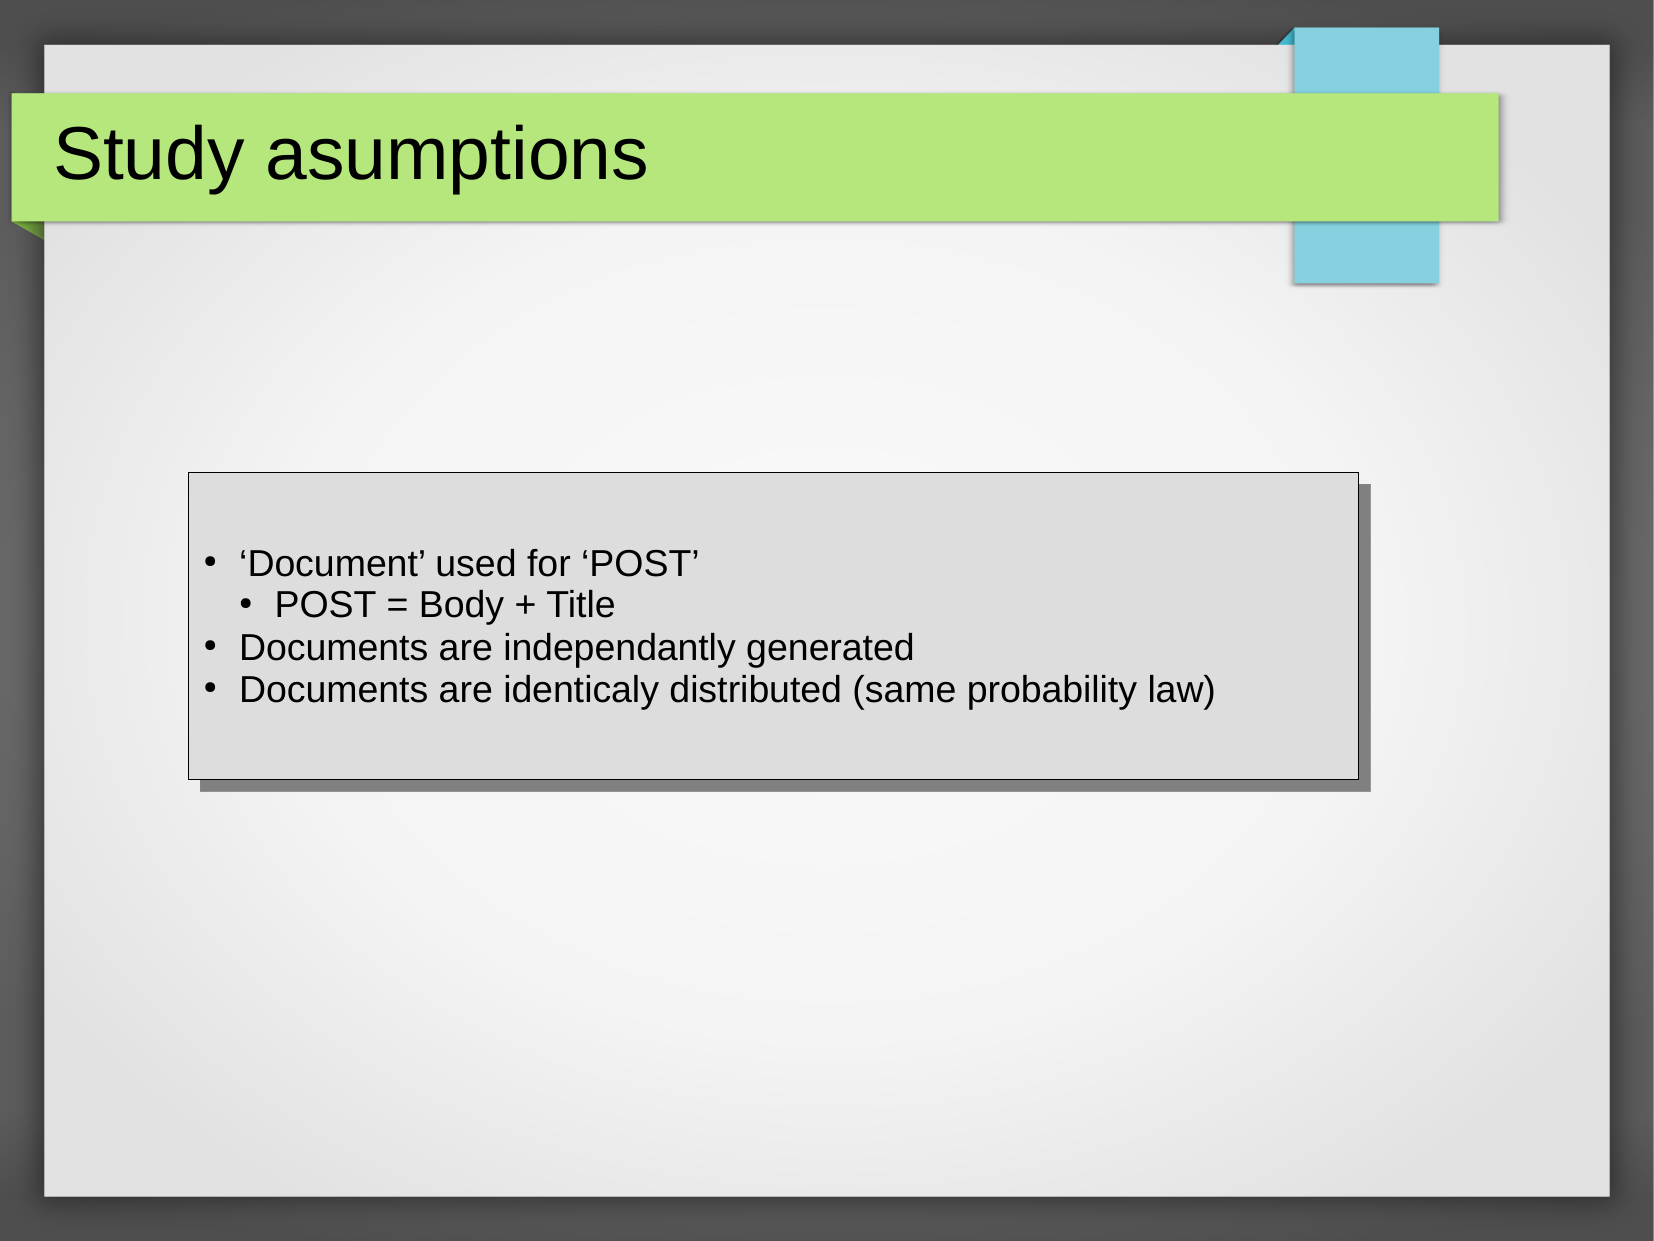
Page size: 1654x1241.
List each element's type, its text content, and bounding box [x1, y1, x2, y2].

title Study asumptions [53, 69, 1554, 238]
text_box ‘Document’ used for ‘POST’ POST = Body + Title Documents are independantly generated Documents are identicaly distributed (same probability law) [188, 472, 1359, 780]
picture [0, 0, 1654, 1241]
